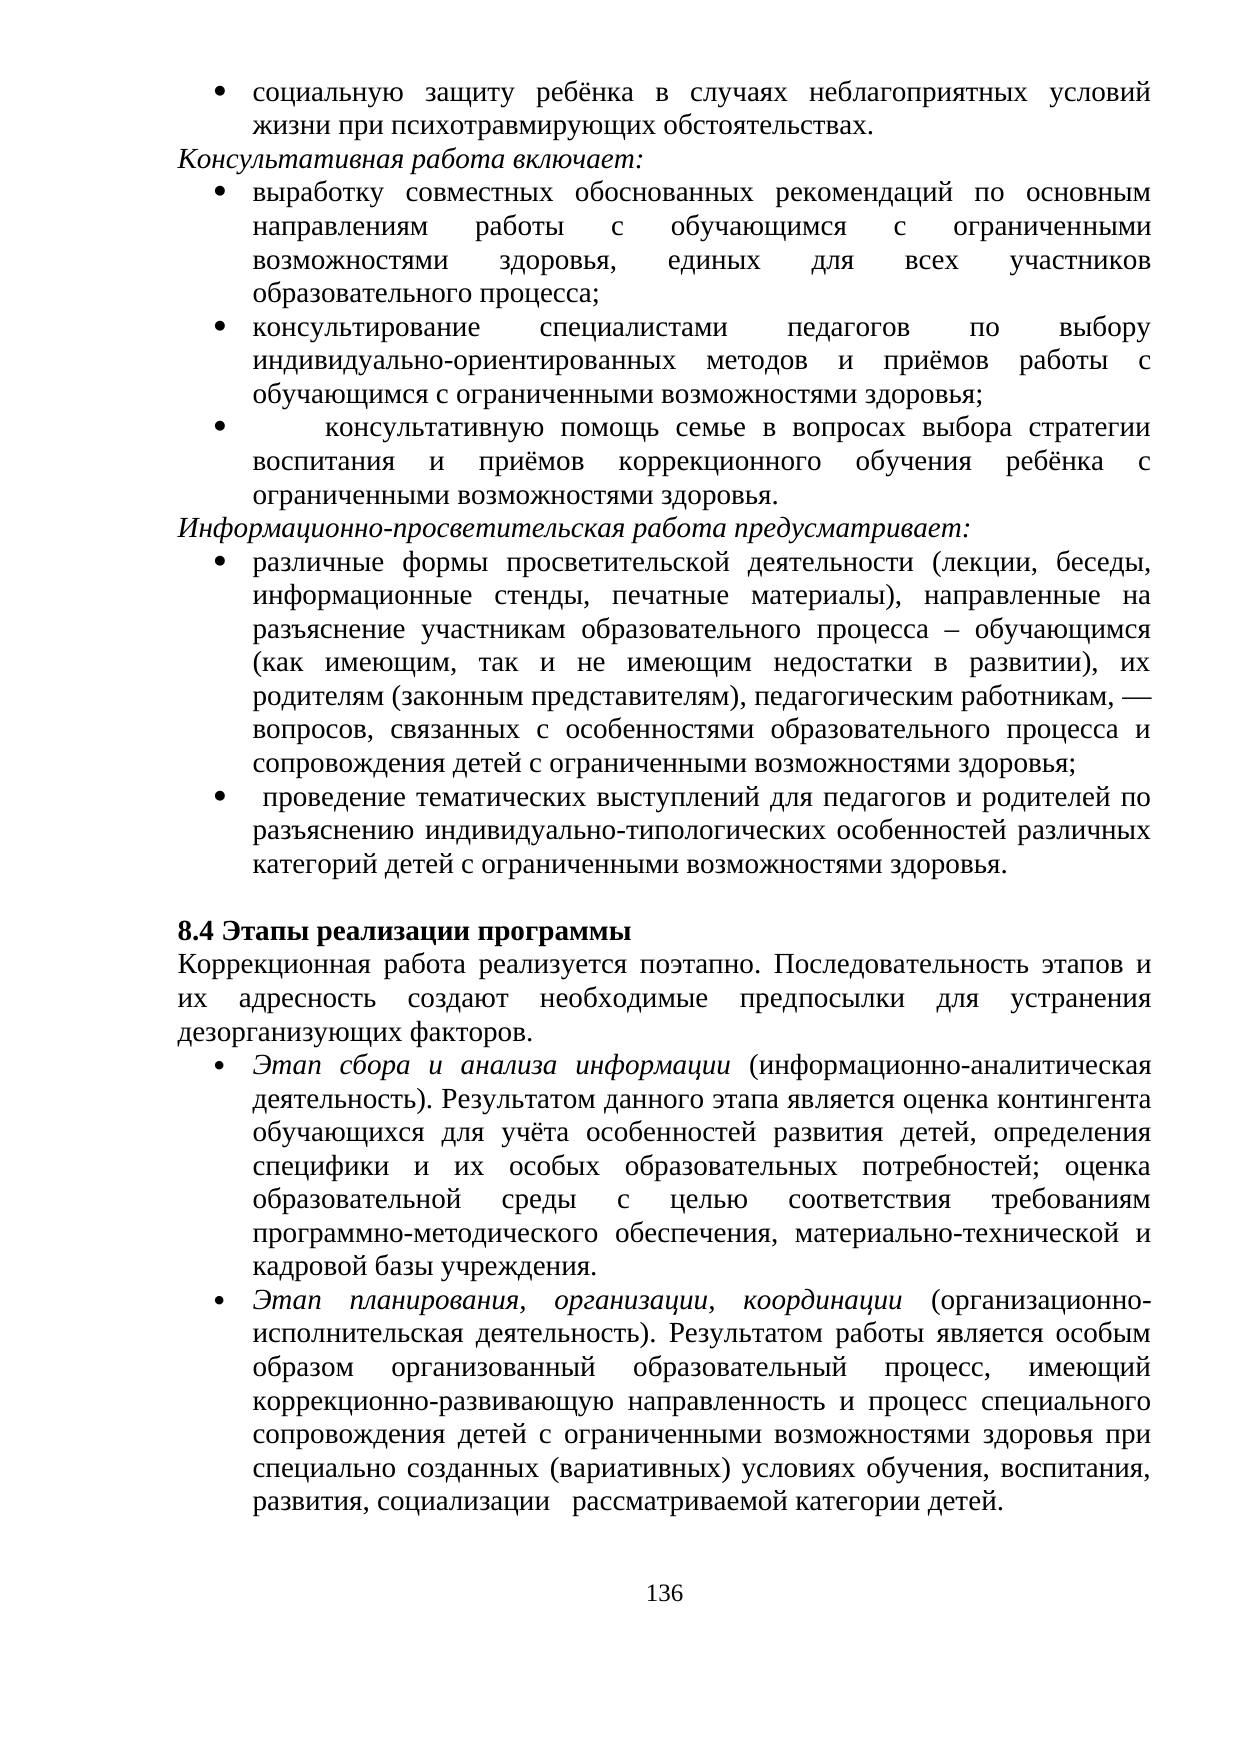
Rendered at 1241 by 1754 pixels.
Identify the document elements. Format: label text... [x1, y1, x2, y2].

list Этап планирования, организации, координации (органи­зационно-исполнительская деятельность). Результатом работы является особым образом организованный образовательный процесс, имеющий коррекционно-развивающую направлен­ность и процесс специального сопровождения детей с огра­ниченными возможностями здоровья при специально создан­ных (вариативных) условиях обучения, воспитания, развития, социализации рассматриваемой категории детей. [215, 1282, 1152, 1517]
list Этап сбора и анализа информации (информационно-аналитическая деятельность). Результатом данного этапа яв­ляется оценка контингента обучающихся для учёта особен­ностей развития детей, определения специфики и их особых образовательных потребностей; оценка образовательной сре­ды с целью соответствия требованиям программно-методичес­кого обеспечения, материально-технической и кадровой базы учреждения. [215, 1047, 1152, 1282]
list выработку совместных обоснованных рекомендаций по основным направлениям работы с обучающимся с ограничен­ными возможностями здоровья, единых для всех участников образовательного процесса; [215, 174, 1152, 309]
list различные формы просветительской деятельности (лек­ции, беседы, информационные стенды, печатные материалы), направленные на разъяснение участникам образовательного процесса – обучающимся (как имеющим, так и не имеющим недостатки в развитии), их родителям (законным представи­телям), педагогическим работникам, — вопросов, связанных с особенностями образовательного процесса и сопровождения детей с ограниченными возможностями здоровья; [215, 544, 1152, 779]
text Консультативная работа включает: [177, 141, 1152, 174]
text 8.4 Этапы реализации программы [177, 913, 1152, 947]
text Коррекционная работа реализуется поэтапно. Последова­тельность этапов и их адресность создают необходимые пред­посылки для устранения дезорганизующих факторов. [177, 947, 1152, 1047]
list социальную защиту ребёнка в случаях неблагоприятных условий жизни при психотравмирующих обстоятельствах. [215, 74, 1152, 141]
list консультативную помощь семье в вопросах выбора стратегии воспитания и приёмов коррекционного обучения ребёнка с ограниченными возможностями здоровья. [215, 409, 1152, 510]
list проведение тематических выступлений для педагогов и родителей по разъяснению индивидуально-типологических особенностей различных категорий детей с ограниченными возможностями здоровья. [215, 779, 1152, 879]
list консультирование специалистами педагогов по выбору индивидуально-ориентированных методов и приёмов работы с обучающимся с ограниченными возможностями здоровья; [215, 309, 1152, 409]
text Информационно-просветительская работа предусмат­ривает: [177, 510, 1152, 544]
